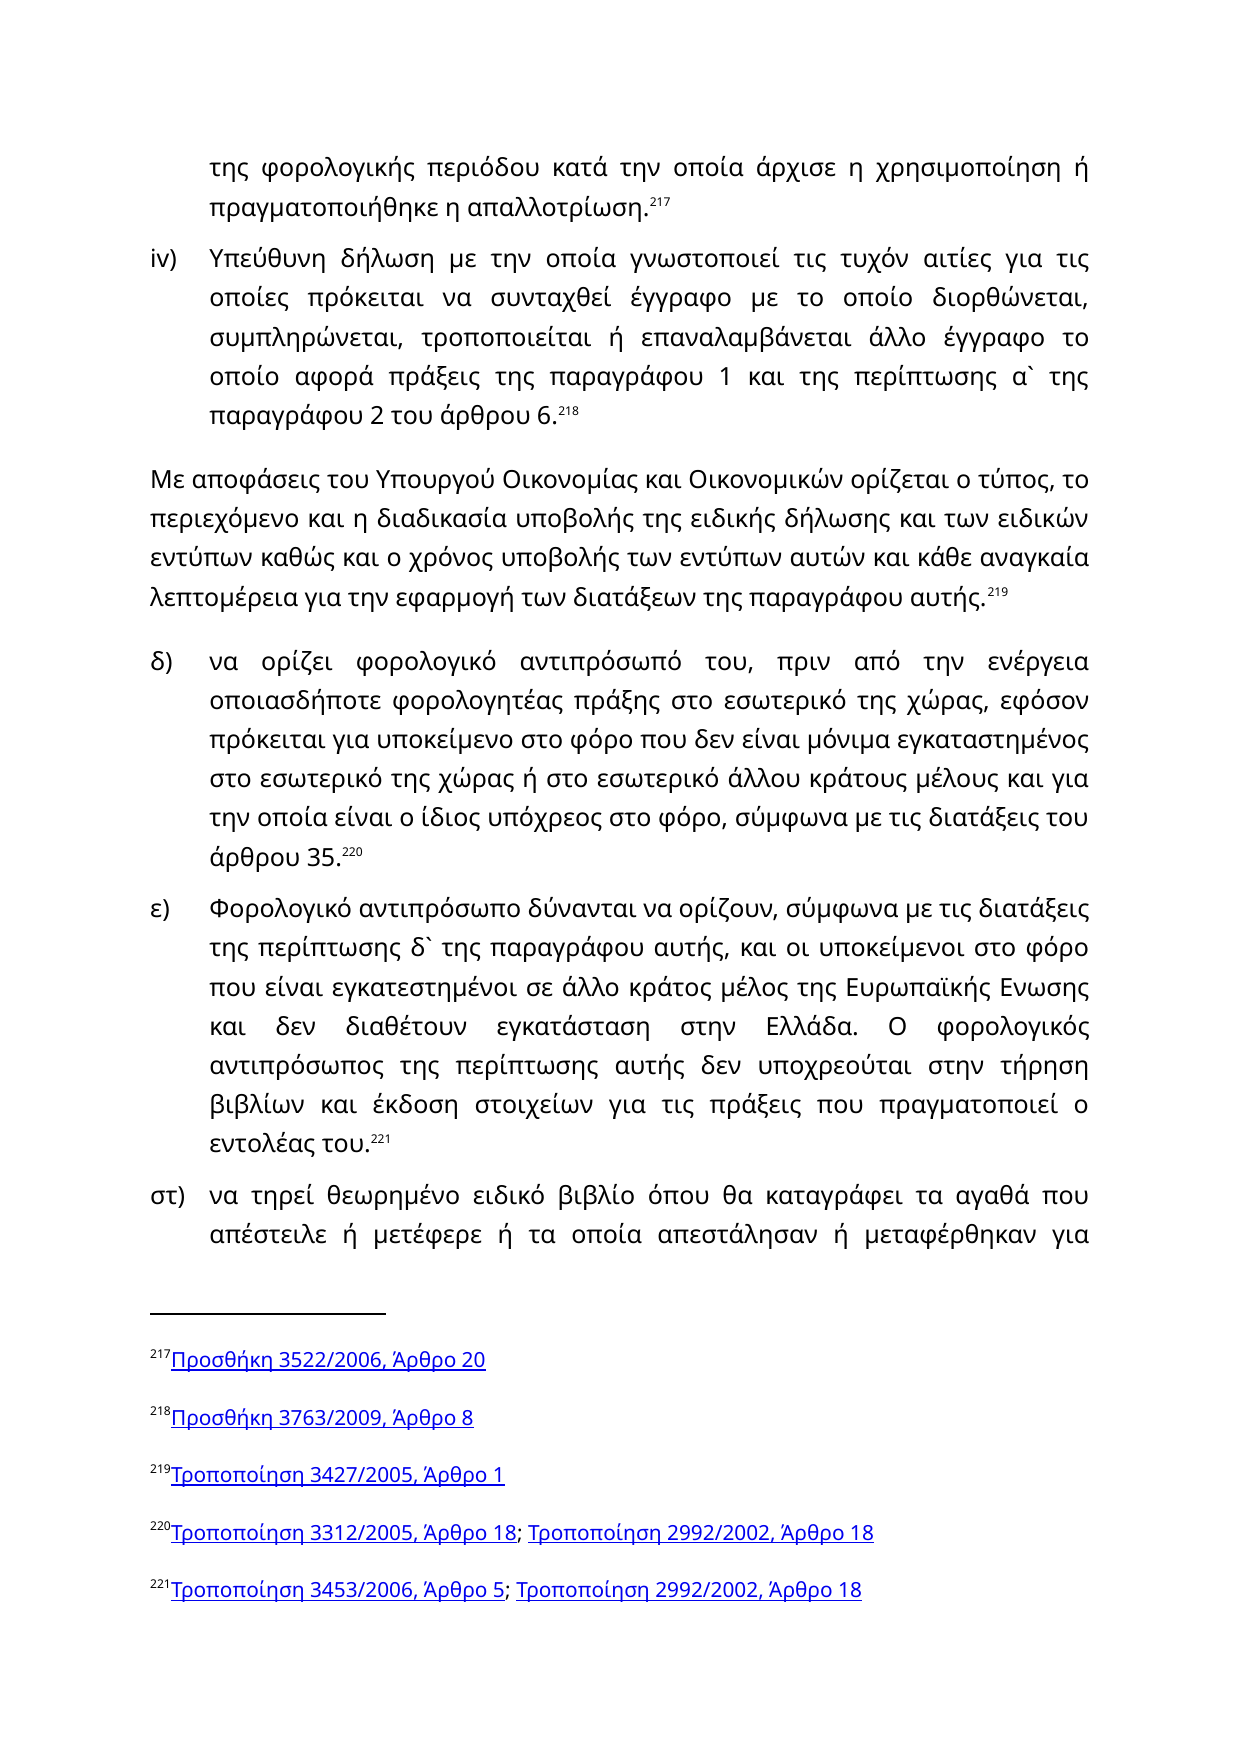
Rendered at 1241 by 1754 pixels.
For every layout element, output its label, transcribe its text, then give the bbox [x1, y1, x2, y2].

text Με αποφάσεις του Υπουργού Οικονομίας και Οικονομικών ορίζεται ο τύπος, το περιεχόμενο και η διαδικασία υποβολής της ειδικής δήλωσης και των ειδικών εντύπων καθώς και ο χρόνος υποβολής των εντύπων αυτών και κάθε αναγκαία λεπτομέρεια για την εφαρμογή των διατάξεων της παραγράφου αυτής. [150, 462, 1090, 613]
text Προσθήκη 3763/2009, Άρθρο 8 [150, 1403, 1090, 1431]
text Τροποποίηση 3427/2005, Άρθρο 1 [150, 1460, 1090, 1489]
list ε) Φορολογικό αντιπρόσωπο δύνανται να ορίζουν, σύμφωνα με τις διατάξεις της περίπτωσης δ` της παραγράφου αυτής, και οι υποκείμενοι στο φόρο που είναι εγκατεστημένοι σε άλλο κράτος μέλος της Ευρωπαϊκής Ενωσης και δεν διαθέτουν εγκατάσταση στην Ελλάδα. Ο φορολογικός αντιπρόσωπος της περίπτωσης αυτής δεν υποχρεούται στην τήρηση βιβλίων και έκδοση στοιχείων για τις πράξεις που πραγματοποιεί ο εντολέας του. [150, 891, 1090, 1160]
list στ) να τηρεί θεωρημένο ειδικό βιβλίο όπου θα καταγράφει τα αγαθά που απέστειλε ή μετέφερε ή τα οποία απεστάλησαν ή μεταφέρθηκαν για [150, 1177, 1090, 1251]
text Τροποποίηση 3453/2006, Άρθρο 5; Τροποποίηση 2992/2002, Άρθρο 18 [150, 1576, 1090, 1604]
list δ) να ορίζει φορολογικό αντιπρόσωπό του, πριν από την ενέργεια οποιασδήποτε φορολογητέας πράξης στο εσωτερικό της χώρας, εφόσον πρόκειται για υποκείμενο στο φόρο που δεν είναι μόνιμα εγκαταστημένος στο εσωτερικό της χώρας ή στο εσωτερικό άλλου κράτους μέλους και για την οποία είναι ο ίδιος υπόχρεος στο φόρο, σύμφωνα με τις διατάξεις του άρθρου 35. [150, 643, 1090, 873]
text Προσθήκη 3522/2006, Άρθρο 20 [150, 1345, 1090, 1373]
list iv) Υπεύθυνη δήλωση με την οποία γνωστοποιεί τις τυχόν αιτίες για τις οποίες πρόκειται να συνταχθεί έγγραφο με το οποίο διορθώνεται, συμπληρώνεται, τροποποιείται ή επαναλαμβάνεται άλλο έγγραφο το οποίο αφορά πράξεις της παραγράφου 1 και της περίπτωσης α` της παραγράφου 2 του άρθρου 6. [150, 241, 1090, 432]
list της φορολογικής περιόδου κατά την οποία άρχισε η χρησιμοποίηση ή πραγματοποιήθηκε η απαλλοτρίωση. [150, 150, 1090, 223]
text Τροποποίηση 3312/2005, Άρθρο 18; Τροποποίηση 2992/2002, Άρθρο 18 [150, 1518, 1090, 1546]
